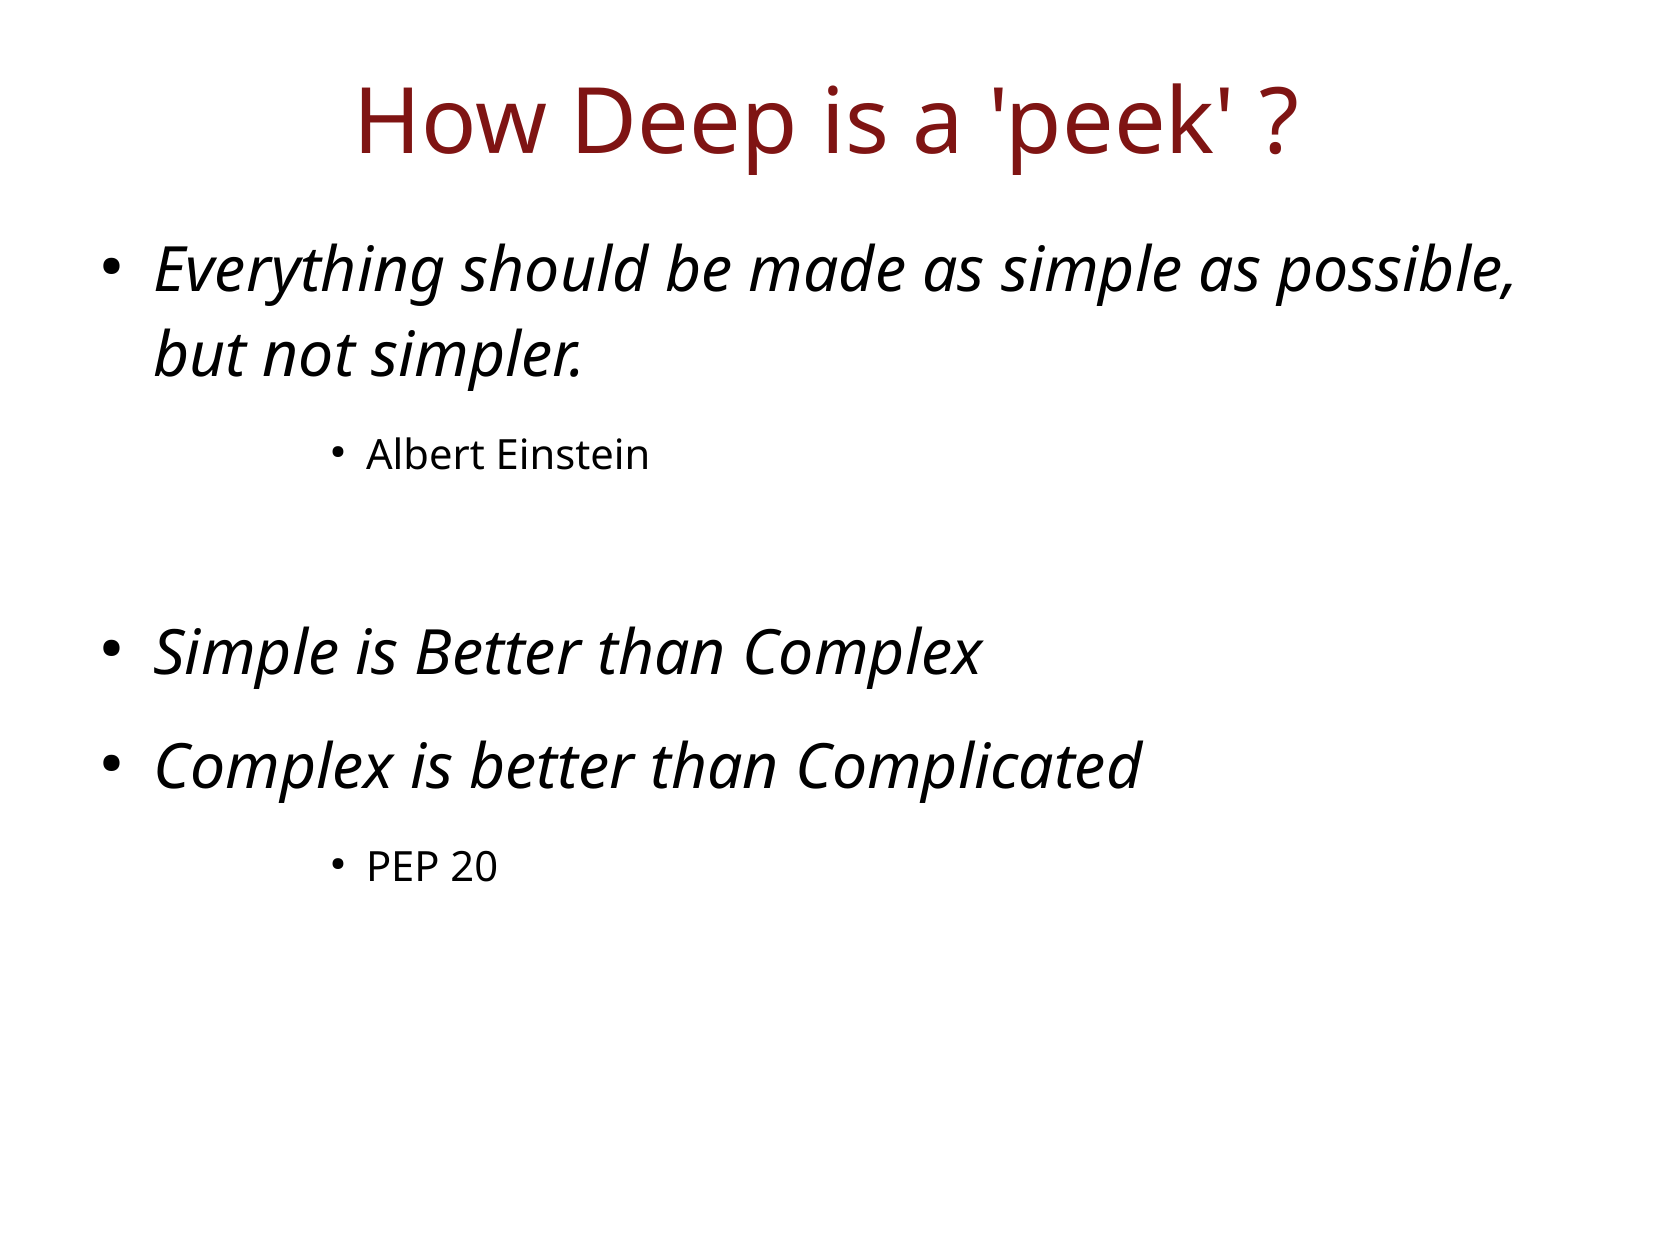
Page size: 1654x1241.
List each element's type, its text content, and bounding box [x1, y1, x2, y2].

title How Deep is a 'peek' ? [82, 56, 1571, 181]
list Everything should be made as simple as possible, but not simpler. Albert Einstein Simple is Better than Complex Complex is better than Complicated PEP 20 [82, 225, 1571, 1044]
